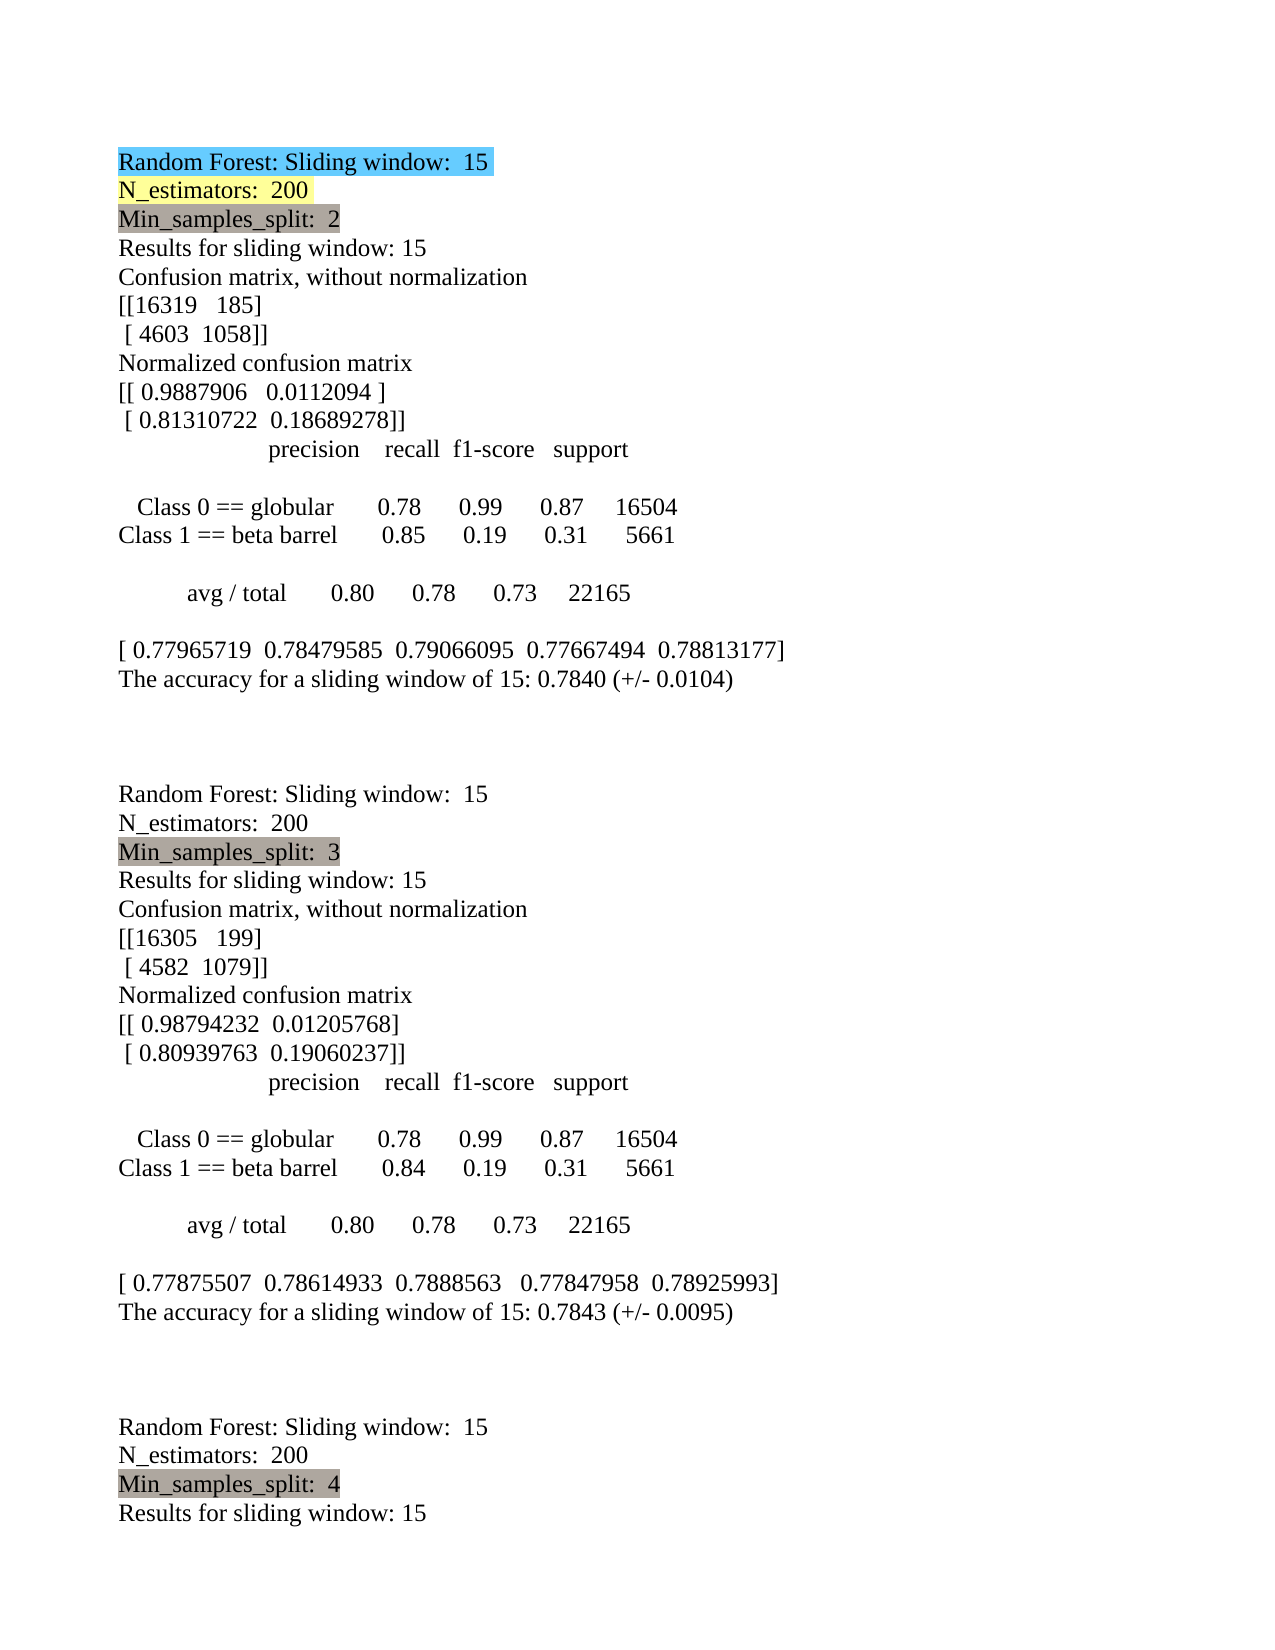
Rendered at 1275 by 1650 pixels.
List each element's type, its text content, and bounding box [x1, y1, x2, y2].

text precision recall f1-score support [118, 1067, 1157, 1096]
text Random Forest: Sliding window: 15 [118, 1412, 1157, 1441]
text [[ 0.98794232 0.01205768] [118, 1009, 1157, 1038]
text Random Forest: Sliding window: 15 [118, 779, 1157, 808]
text precision recall f1-score support [118, 434, 1157, 463]
text [[16319 185] [118, 291, 1157, 319]
text The accuracy for a sliding window of 15: 0.7840 (+/- 0.0104) [118, 664, 1157, 693]
text avg / total 0.80 0.78 0.73 22165 [118, 578, 1157, 607]
text [ 0.81310722 0.18689278]] [118, 406, 1157, 434]
text Normalized confusion matrix [118, 348, 1157, 377]
text N_estimators: 200 [118, 176, 1157, 204]
text Results for sliding window: 15 [118, 233, 1157, 262]
text Class 1 == beta barrel 0.84 0.19 0.31 5661 [118, 1153, 1157, 1182]
text [ 0.80939763 0.19060237]] [118, 1038, 1157, 1067]
text Min_samples_split: 2 [118, 204, 1157, 233]
text [ 0.77965719 0.78479585 0.79066095 0.77667494 0.78813177] [118, 636, 1157, 664]
text Min_samples_split: 4 [118, 1469, 1157, 1498]
text [[ 0.9887906 0.0112094 ] [118, 377, 1157, 406]
text Results for sliding window: 15 [118, 1498, 1157, 1527]
text Confusion matrix, without normalization [118, 894, 1157, 923]
text N_estimators: 200 [118, 1441, 1157, 1469]
text The accuracy for a sliding window of 15: 0.7843 (+/- 0.0095) [118, 1297, 1157, 1326]
text N_estimators: 200 [118, 808, 1157, 837]
text [ 4582 1079]] [118, 952, 1157, 981]
text [ 0.77875507 0.78614933 0.7888563 0.77847958 0.78925993] [118, 1268, 1157, 1297]
text Class 0 == globular 0.78 0.99 0.87 16504 [118, 492, 1157, 521]
text Random Forest: Sliding window: 15 [118, 147, 1157, 176]
text Class 0 == globular 0.78 0.99 0.87 16504 [118, 1124, 1157, 1153]
text Min_samples_split: 3 [118, 837, 1157, 866]
text Normalized confusion matrix [118, 981, 1157, 1009]
text avg / total 0.80 0.78 0.73 22165 [118, 1211, 1157, 1239]
text Class 1 == beta barrel 0.85 0.19 0.31 5661 [118, 521, 1157, 549]
text [[16305 199] [118, 923, 1157, 952]
text Confusion matrix, without normalization [118, 262, 1157, 291]
text Results for sliding window: 15 [118, 866, 1157, 894]
text [ 4603 1058]] [118, 319, 1157, 348]
